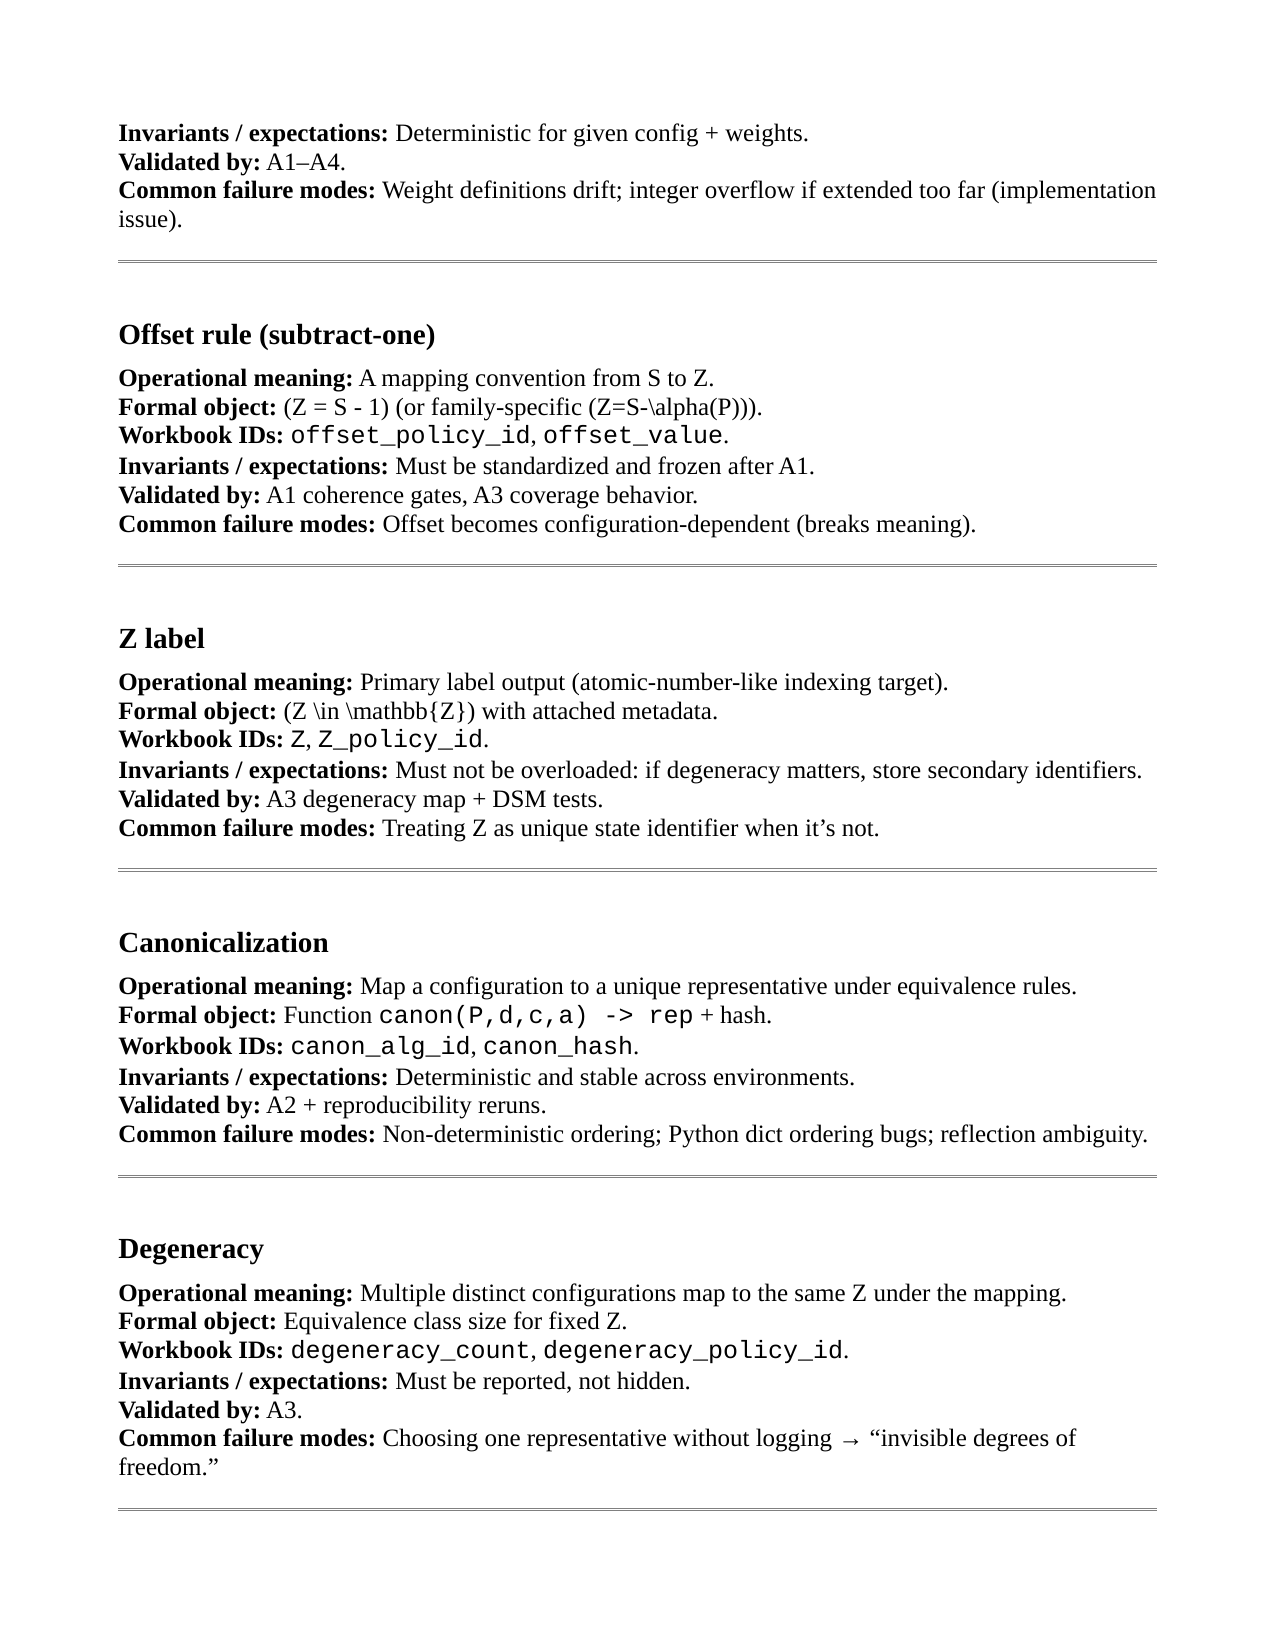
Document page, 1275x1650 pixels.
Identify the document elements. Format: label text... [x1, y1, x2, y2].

text Operational meaning: A mapping convention from S to Z. Formal object: (Z = S - 1) (or family-specific (Z=S-\alpha(P))). Workbook IDs: offset_policy_id, offset_value. Invariants / expectations: Must be standardized and frozen after A1. Validated by: A1 coherence gates, A3 coverage behavior. Common failure modes: Offset becomes configuration-dependent (breaks meaning). [118, 363, 1157, 537]
subtitle Degeneracy [118, 1232, 1157, 1265]
subtitle Canonicalization [118, 925, 1157, 959]
text Operational meaning: Primary label output (atomic-number-like indexing target). Formal object: (Z \in \mathbb{Z}) with attached metadata. Workbook IDs: Z, Z_policy_id. Invariants / expectations: Must not be overloaded: if degeneracy matters, store secondary identifiers. Validated by: A3 degeneracy map + DSM tests. Common failure modes: Treating Z as unique state identifier when it’s not. [118, 667, 1157, 842]
text Invariants / expectations: Deterministic for given config + weights. Validated by: A1–A4. Common failure modes: Weight definitions drift; integer overflow if extended too far (implementation issue). [118, 118, 1157, 233]
text Operational meaning: Multiple distinct configurations map to the same Z under the mapping. Formal object: Equivalence class size for fixed Z. Workbook IDs: degeneracy_count, degeneracy_policy_id. Invariants / expectations: Must be reported, not hidden. Validated by: A3. Common failure modes: Choosing one representative without logging → “invisible degrees of freedom.” [118, 1278, 1157, 1481]
subtitle Z label [118, 621, 1157, 654]
subtitle Offset rule (subtract-one) [118, 317, 1157, 350]
text Operational meaning: Map a configuration to a unique representative under equivalence rules. Formal object: Function canon(P,d,c,a) -> rep + hash. Workbook IDs: canon_alg_id, canon_hash. Invariants / expectations: Deterministic and stable across environments. Validated by: A2 + reproducibility reruns. Common failure modes: Non-deterministic ordering; Python dict ordering bugs; reflection ambiguity. [118, 971, 1157, 1148]
